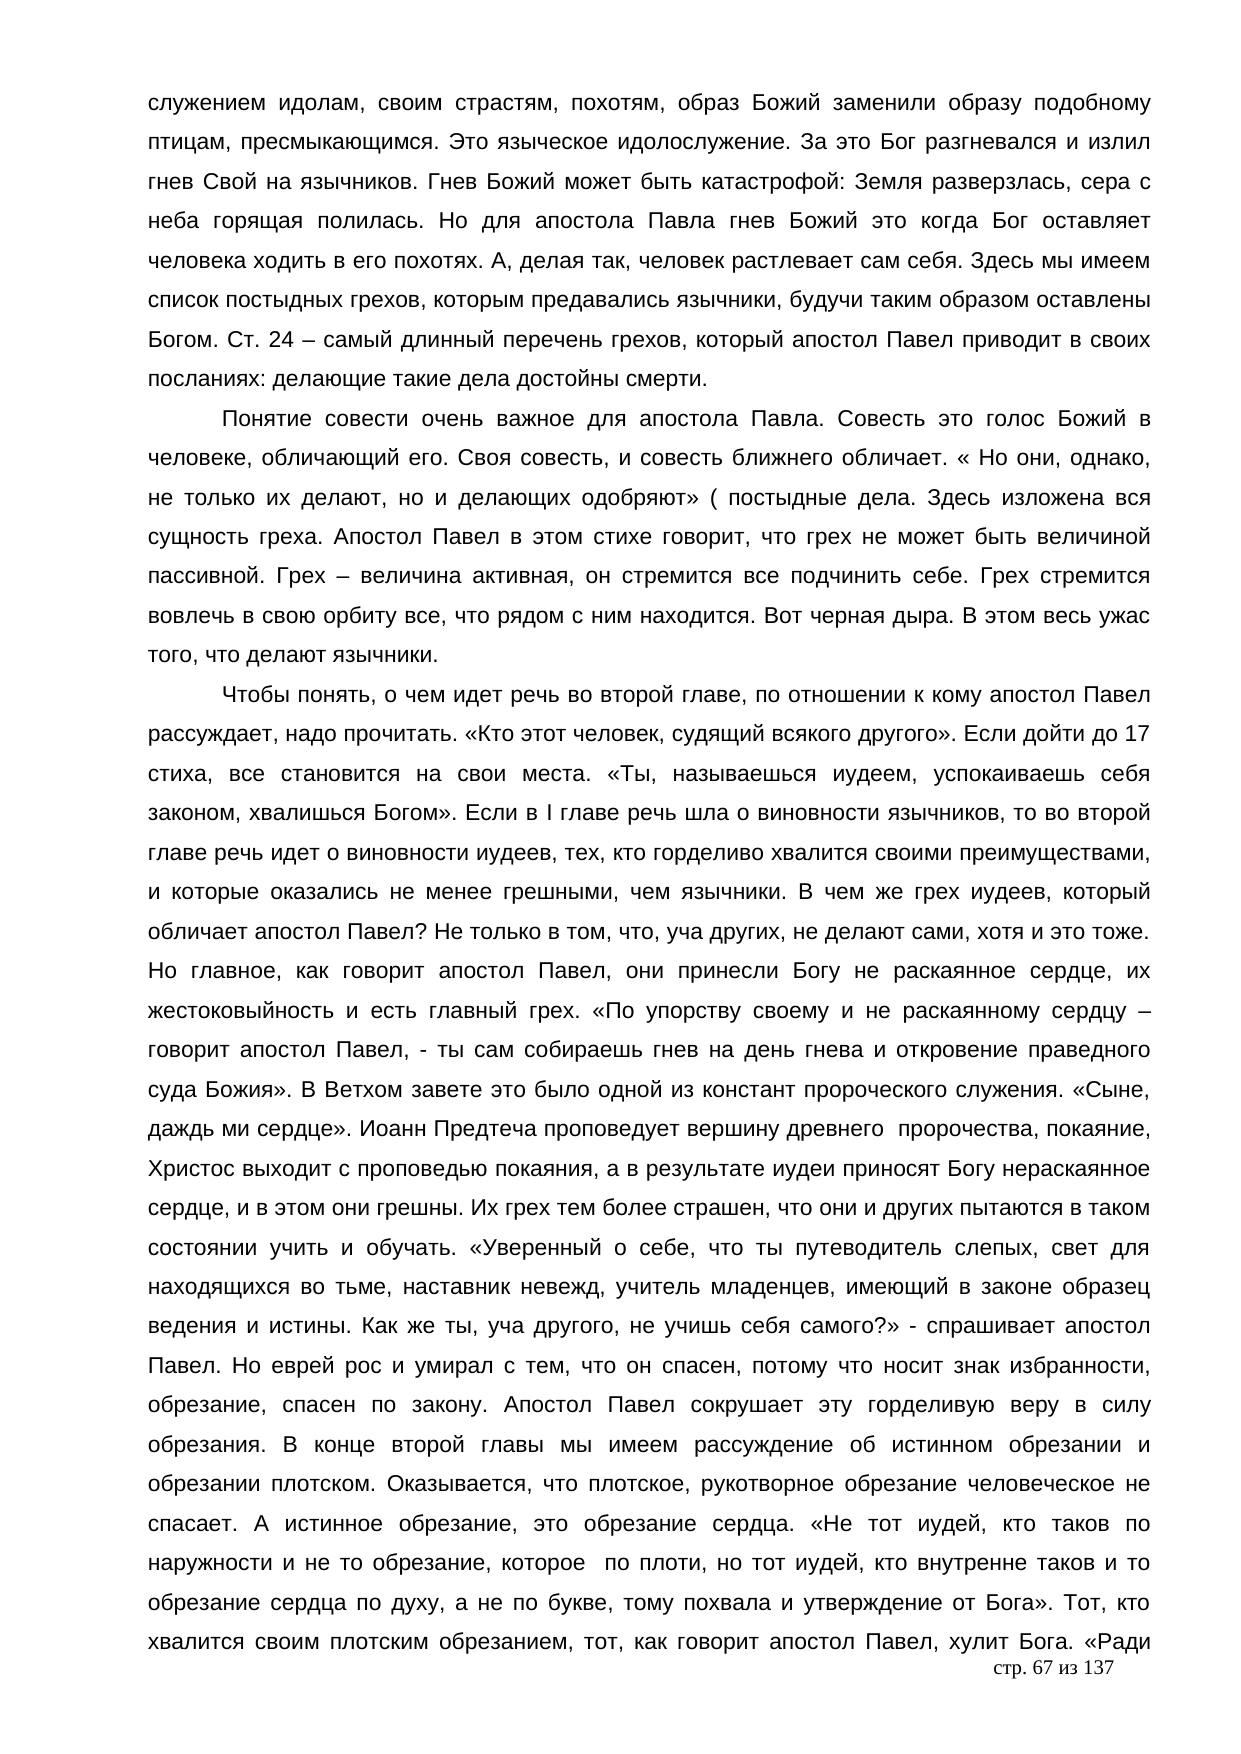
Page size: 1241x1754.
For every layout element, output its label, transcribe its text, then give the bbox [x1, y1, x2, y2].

text Чтобы понять, о чем идет речь во второй главе, по отношении к кому апостол Павел рассуждает, надо прочитать. «Кто этот человек, судящий всякого другого». Если дойти до 17 стиха, все становится на свои места. «Ты, называешься иудеем, успокаиваешь себя законом, хвалишься Богом». Если в I главе речь шла о виновности язычников, то во второй главе речь идет о виновности иудеев, тех, кто горделиво хвалится своими преимуществами, и которые оказались не менее грешными, чем язычники. В чем же грех иудеев, который обличает апостол Павел? Не только в том, что, уча других, не делают сами, хотя и это тоже. Но главное, как говорит апостол Павел, они принесли Богу не раскаянное сердце, их жестоковыйность и есть главный грех. «По упорству своему и не раскаянному сердцу – говорит апостол Павел, - ты сам собираешь гнев на день гнева и откровение праведного суда Божия». В Ветхом завете это было одной из констант пророческого служения. «Сыне, даждь ми сердце». Иоанн Предтеча проповедует вершину древнего пророчества, покаяние, Христос выходит с проповедью покаяния, а в результате иудеи приносят Богу нераскаянное сердце, и в этом они грешны. Их грех тем более страшен, что они и других пытаются в таком состоянии учить и обучать. «Уверенный о себе, что ты путеводитель слепых, свет для находящихся во тьме, наставник невежд, учитель младенцев, имеющий в законе образец ведения и истины. Как же ты, уча другого, не учишь себя самого?» - спрашивает апостол Павел. Но еврей рос и умирал с тем, что он спасен, потому что носит знак избранности, обрезание, спасен по закону. Апостол Павел сокрушает эту горделивую веру в силу обрезания. В конце второй главы мы имеем рассуждение об истинном обрезании и обрезании плотском. Оказывается, что плотское, рукотворное обрезание человеческое не спасает. А истинное обрезание, это обрезание сердца. «Не тот иудей, кто таков по наружности и не то обрезание, которое по плоти, но тот иудей, кто внутренне таков и то обрезание сердца по духу, а не по букве, тому похвала и утверждение от Бога». Тот, кто хвалится своим плотским обрезанием, тот, как говорит апостол Павел, хулит Бога. «Ради [148, 681, 1152, 1655]
text Понятие совести очень важное для апостола Павла. Совесть это голос Божий в человеке, обличающий его. Своя совесть, и совесть ближнего обличает. « Но они, однако, не только их делают, но и делающих одобряют» ( постыдные дела. Здесь изложена вся сущность греха. Апостол Павел в этом стихе говорит, что грех не может быть величиной пассивной. Грех – величина активная, он стремится все подчинить себе. Грех стремится вовлечь в свою орбиту все, что рядом с ним находится. Вот черная дыра. В этом весь ужас того, что делают язычники. [148, 404, 1152, 668]
text служением идолам, своим страстям, похотям, образ Божий заменили образу подобному птицам, пресмыкающимся. Это языческое идолослужение. За это Бог разгневался и излил гнев Свой на язычников. Гнев Божий может быть катастрофой: Земля разверзлась, сера с неба горящая полилась. Но для апостола Павла гнев Божий это когда Бог оставляет человека ходить в его похотях. А, делая так, человек растлевает сам себя. Здесь мы имеем список постыдных грехов, которым предавались язычники, будучи таким образом оставлены Богом. Ст. 24 – самый длинный перечень грехов, который апостол Павел приводит в своих посланиях: делающие такие дела достойны смерти. [148, 89, 1152, 391]
